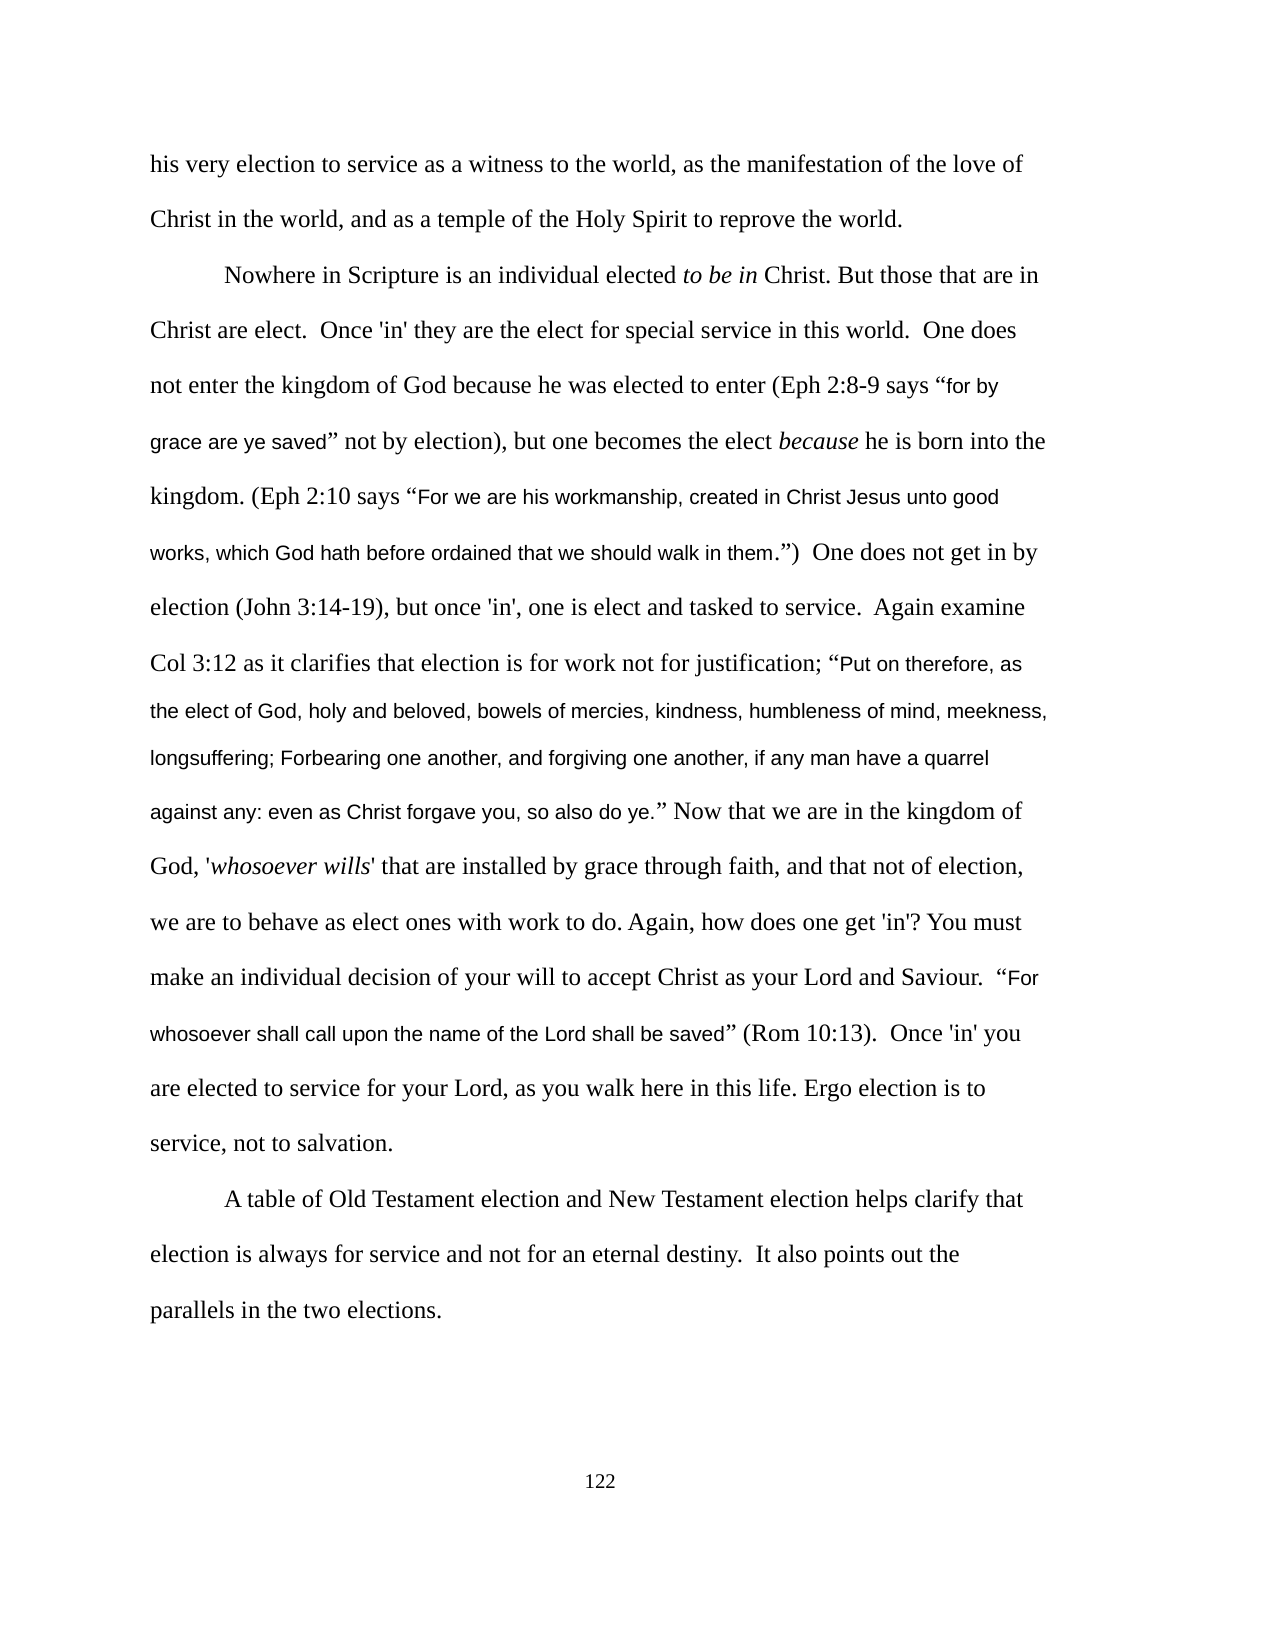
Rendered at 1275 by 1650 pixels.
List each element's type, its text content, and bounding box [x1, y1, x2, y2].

text A table of Old Testament election and New Testament election helps clarify that election is always for service and not for an eternal destiny. It also points out the parallels in the two elections. [150, 1185, 1050, 1323]
text his very election to service as a witness to the world, as the manifestation of the love of Christ in the world, and as a temple of the Holy Spirit to reprove the world. [150, 150, 1050, 233]
text Nowhere in Scripture is an individual elected to be in Christ. But those that are in Christ are elect. Once 'in' they are the elect for special service in this world. One does not enter the kingdom of God because he was elected to enter (Eph 2:8-9 says “for by grace are ye saved” not by election), but one becomes the elect because he is born into the kingdom. (Eph 2:10 says “For we are his workmanship, created in Christ Jesus unto good works, which God hath before ordained that we should walk in them.”) One does not get in by election (John 3:14-19), but once 'in', one is elect and tasked to service. Again examine Col 3:12 as it clarifies that election is for work not for justification; “Put on therefore, as the elect of God, holy and beloved, bowels of mercies, kindness, humbleness of mind, meekness, longsuffering; Forbearing one another, and forgiving one another, if any man have a quarrel against any: even as Christ forgave you, so also do ye.” Now that we are in the kingdom of God, 'whosoever wills' that are installed by grace through faith, and that not of election, we are to behave as elect ones with work to do. Again, how does one get 'in'? You must make an individual decision of your will to accept Christ as your Lord and Saviour. “For whosoever shall call upon the name of the Lord shall be saved” (Rom 10:13). Once 'in' you are elected to service for your Lord, as you walk here in this life. Ergo election is to service, not to salvation. [150, 261, 1050, 1157]
